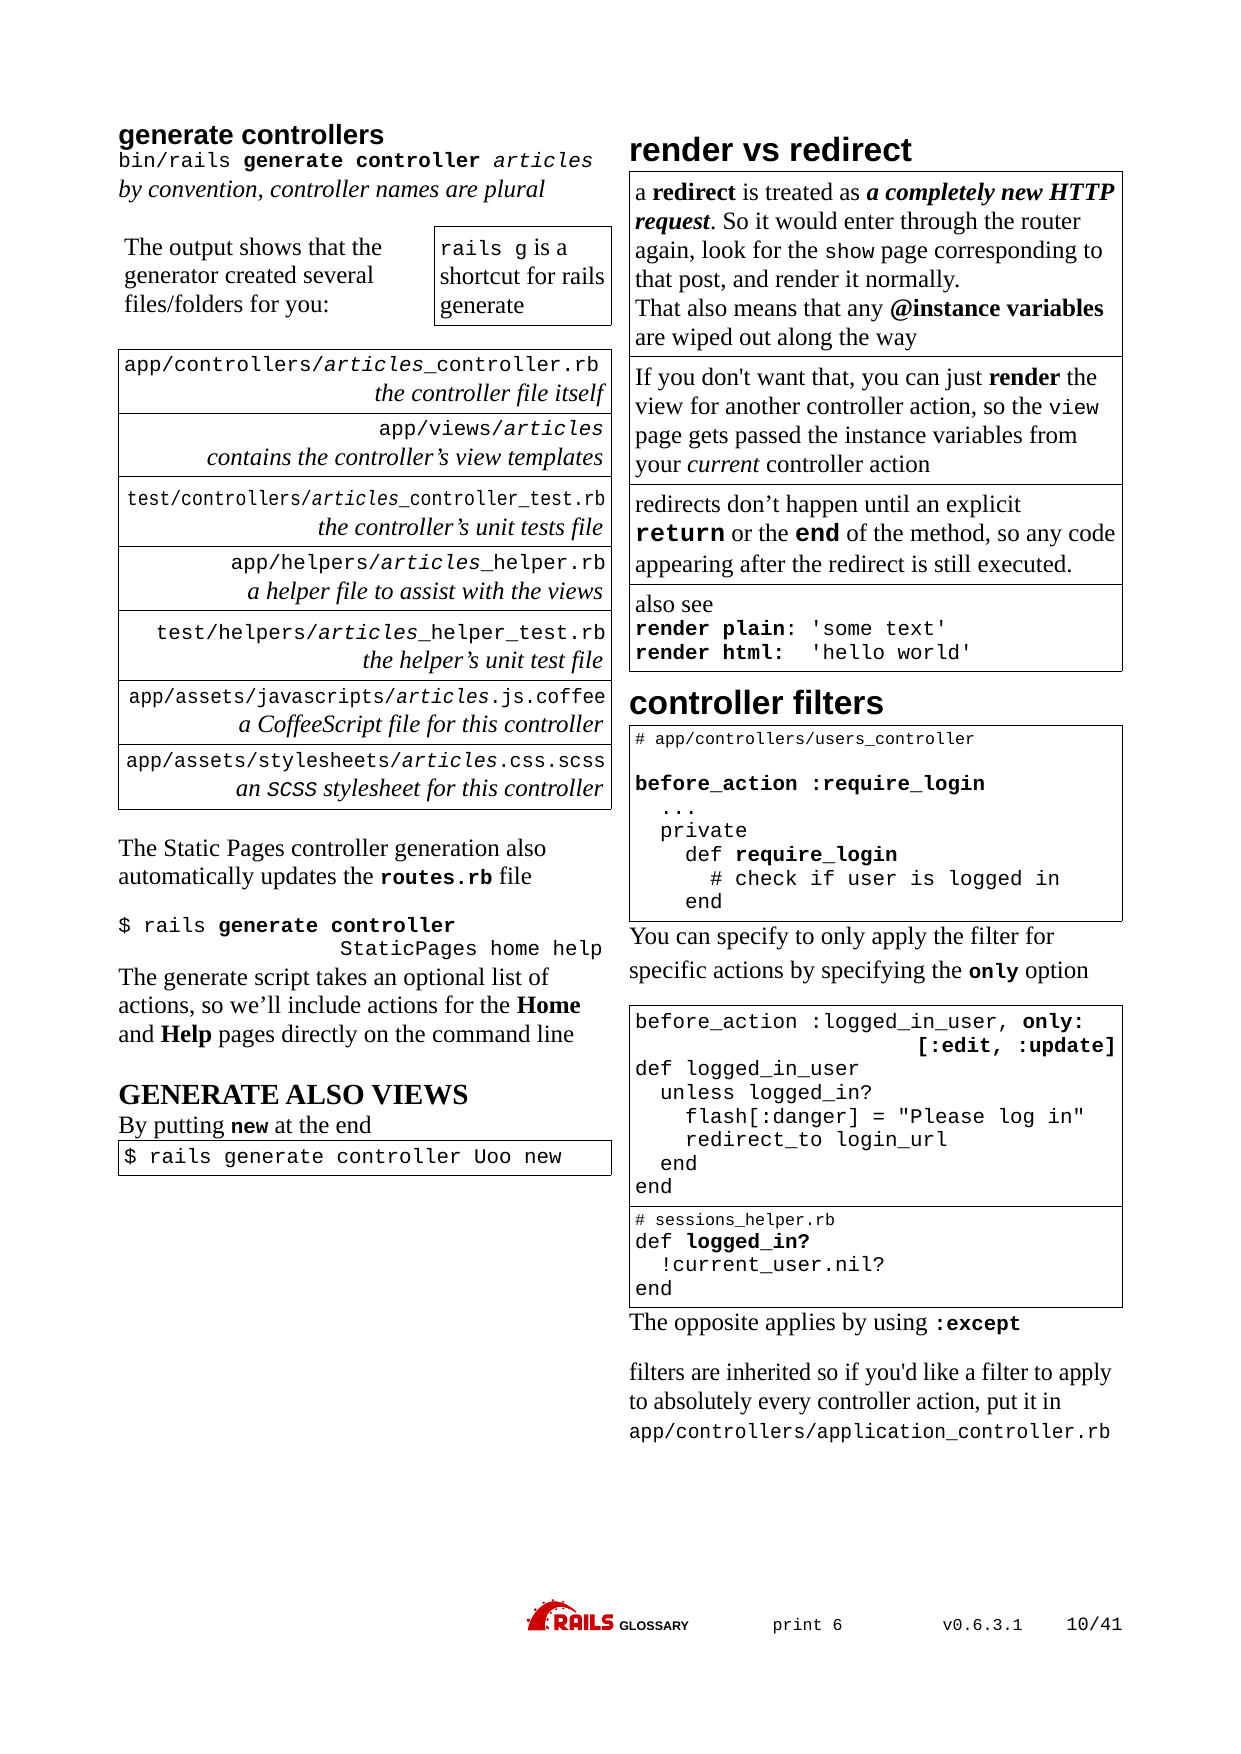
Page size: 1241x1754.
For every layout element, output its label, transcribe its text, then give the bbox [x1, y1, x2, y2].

text The Static Pages controller generation also automatically updates the routes.rb file [118, 833, 611, 891]
table_cell redirects don’t happen until an explicit return or the end of the method, so any code appearing after the redirect is still executed. [630, 485, 1122, 584]
text StaticPages home help [118, 938, 611, 962]
subtitle controller filters [629, 683, 1122, 722]
table_header before_action :logged_in_user, only: [:edit, :update] def logged_in_user unless logged_in? flash[:danger] = "Please log in" redirect_to login_url end end [630, 1006, 1122, 1206]
table_header app/controllers/articles_controller.rb the controller file itself [119, 350, 611, 412]
table_header a redirect is treated as a completely new HTTP request. So it would enter through the router again, look for the show page corresponding to that post, and render it normally. That also means that any @instance variables are wiped out along the way [630, 172, 1122, 356]
table_header # app/controllers/users_controller before_action :require_login ... private def require_login # check if user is logged in end [630, 726, 1122, 921]
subtitle render vs redirect [629, 130, 1122, 168]
table_cell app/helpers/articles_helper.rb a helper file to assist with the views [119, 547, 611, 610]
table_cell # sessions_helper.rb def logged_in? !current_user.nil? end [630, 1207, 1122, 1307]
table_header rails g is a shortcut for rails generate [435, 227, 611, 325]
text By putting new at the end [118, 1110, 611, 1140]
text $ rails generate controller [118, 914, 611, 938]
text GENERATE ALSO VIEWS [118, 1077, 611, 1110]
table_cell app/assets/javascripts/articles.js.coffee a CoffeeScript file for this controller [119, 681, 611, 744]
subtitle generate controllers [118, 118, 611, 150]
table_cell app/assets/stylesheets/articles.css.scss an SCSS stylesheet for this controller [119, 745, 611, 809]
text You can specify to only apply the filter for specific actions by specifying the only option [629, 922, 1122, 985]
text bin/rails generate controller articles [118, 150, 611, 174]
table_header $ rails generate controller Uoo new [119, 1141, 611, 1175]
text by convention, controller names are plural [118, 174, 611, 202]
text The opposite applies by using :except [629, 1308, 1122, 1337]
table_cell If you don't want that, you can just render the view for another controller action, so the view page gets passed the instance variables from your current controller action [630, 357, 1122, 484]
table_header The output shows that the generator created several files/folders for you: [118, 226, 434, 325]
text filters are inherited so if you'd like a filter to apply to absolutely every controller action, put it in app/controllers/application_controller.rb [629, 1357, 1122, 1444]
table_cell app/views/articles contains the controller’s view templates [119, 414, 611, 476]
text The generate script takes an optional list of actions, so we’ll include actions for the Home and Help pages directly on the command line [118, 962, 611, 1048]
table_cell test/helpers/articles_helper_test.rb the helper’s unit test file [119, 611, 611, 680]
table_cell also see render plain: 'some text' render html: 'hello world' [630, 585, 1122, 671]
table_cell test/controllers/articles_controller_test.rb the controller’s unit tests file [119, 477, 611, 546]
